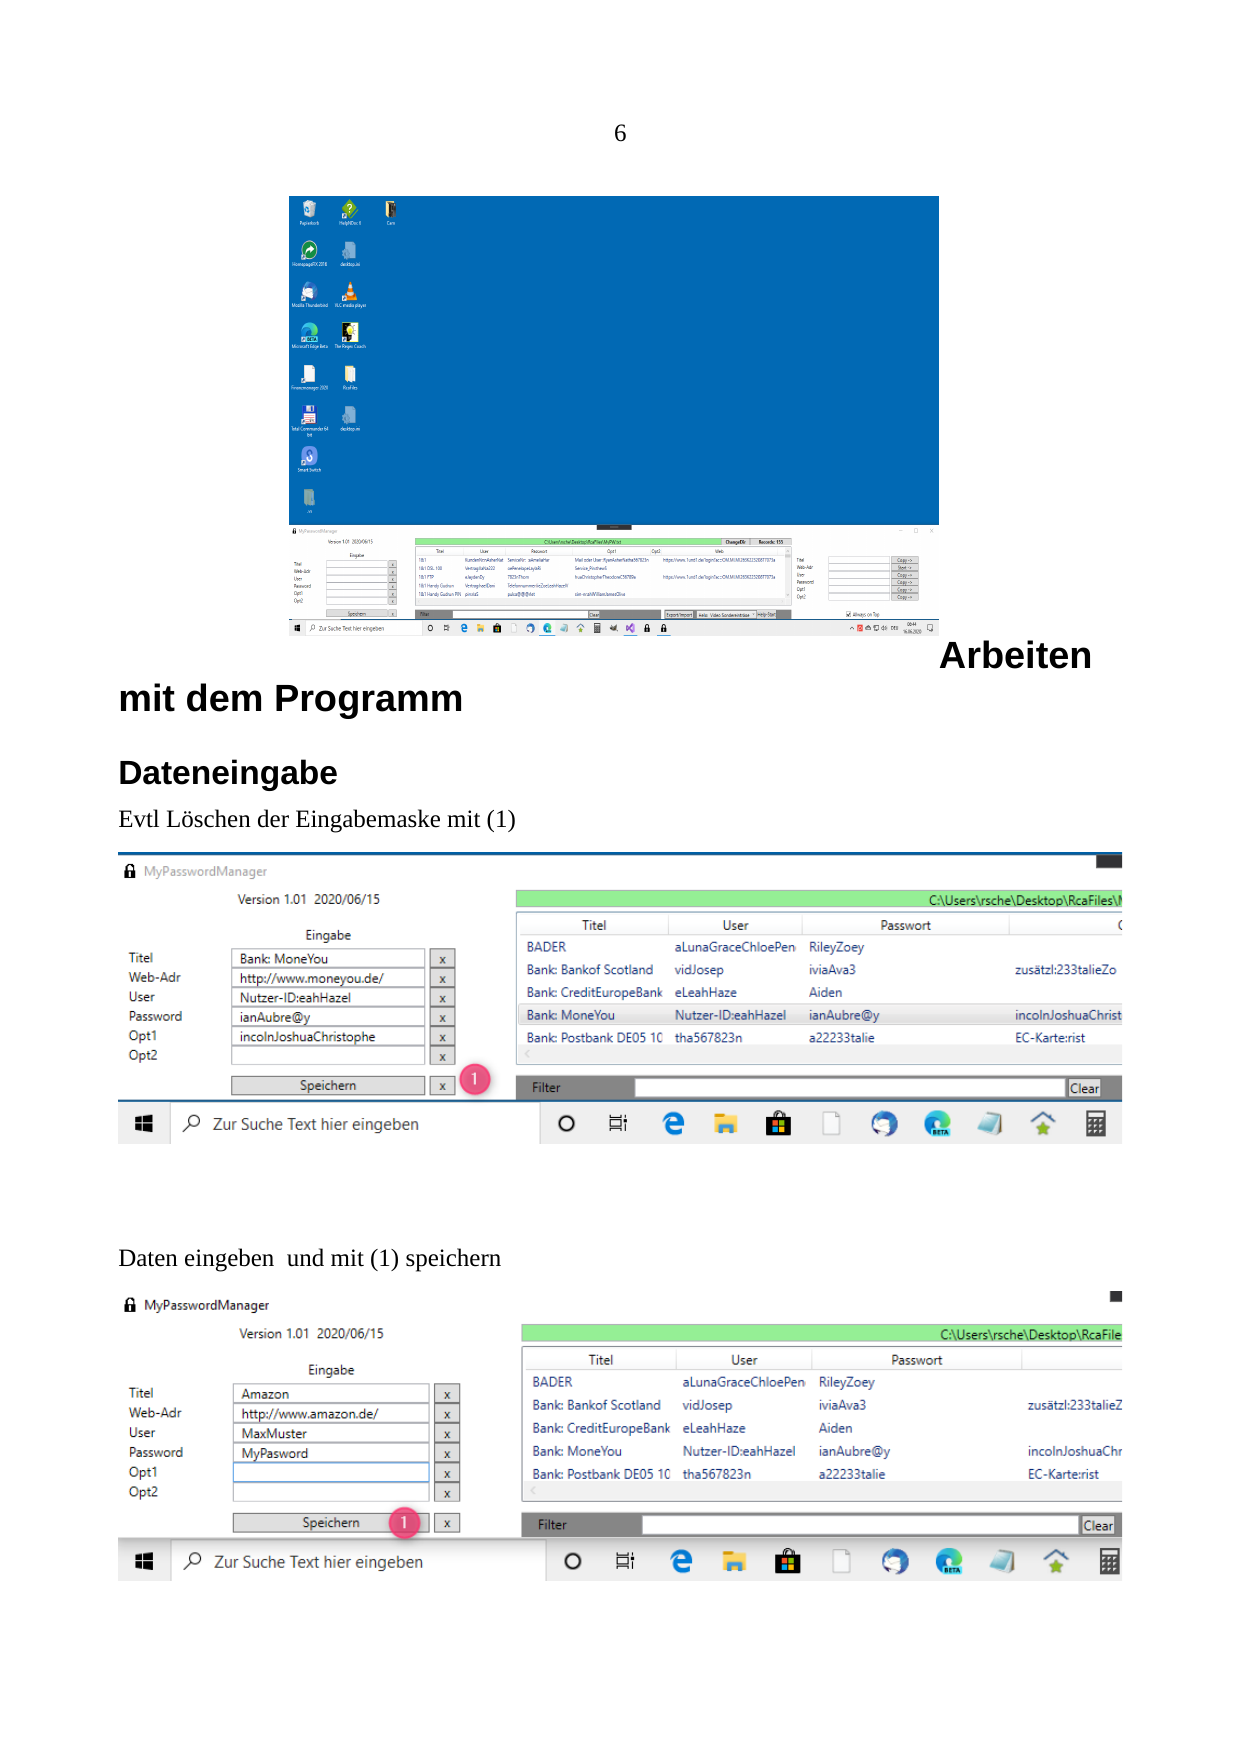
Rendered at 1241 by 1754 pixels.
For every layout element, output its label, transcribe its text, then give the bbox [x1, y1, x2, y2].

picture [289, 196, 939, 636]
picture [118, 1291, 1123, 1581]
text Evtl Löschen der Eingabemaske mit (1) [118, 804, 1122, 833]
subtitle Dateneingabe [118, 753, 1122, 792]
text Daten eingeben und mit (1) speichern [118, 1243, 1122, 1272]
picture [118, 852, 1123, 1144]
subtitle Arbeiten mit dem Programm [118, 633, 1122, 720]
